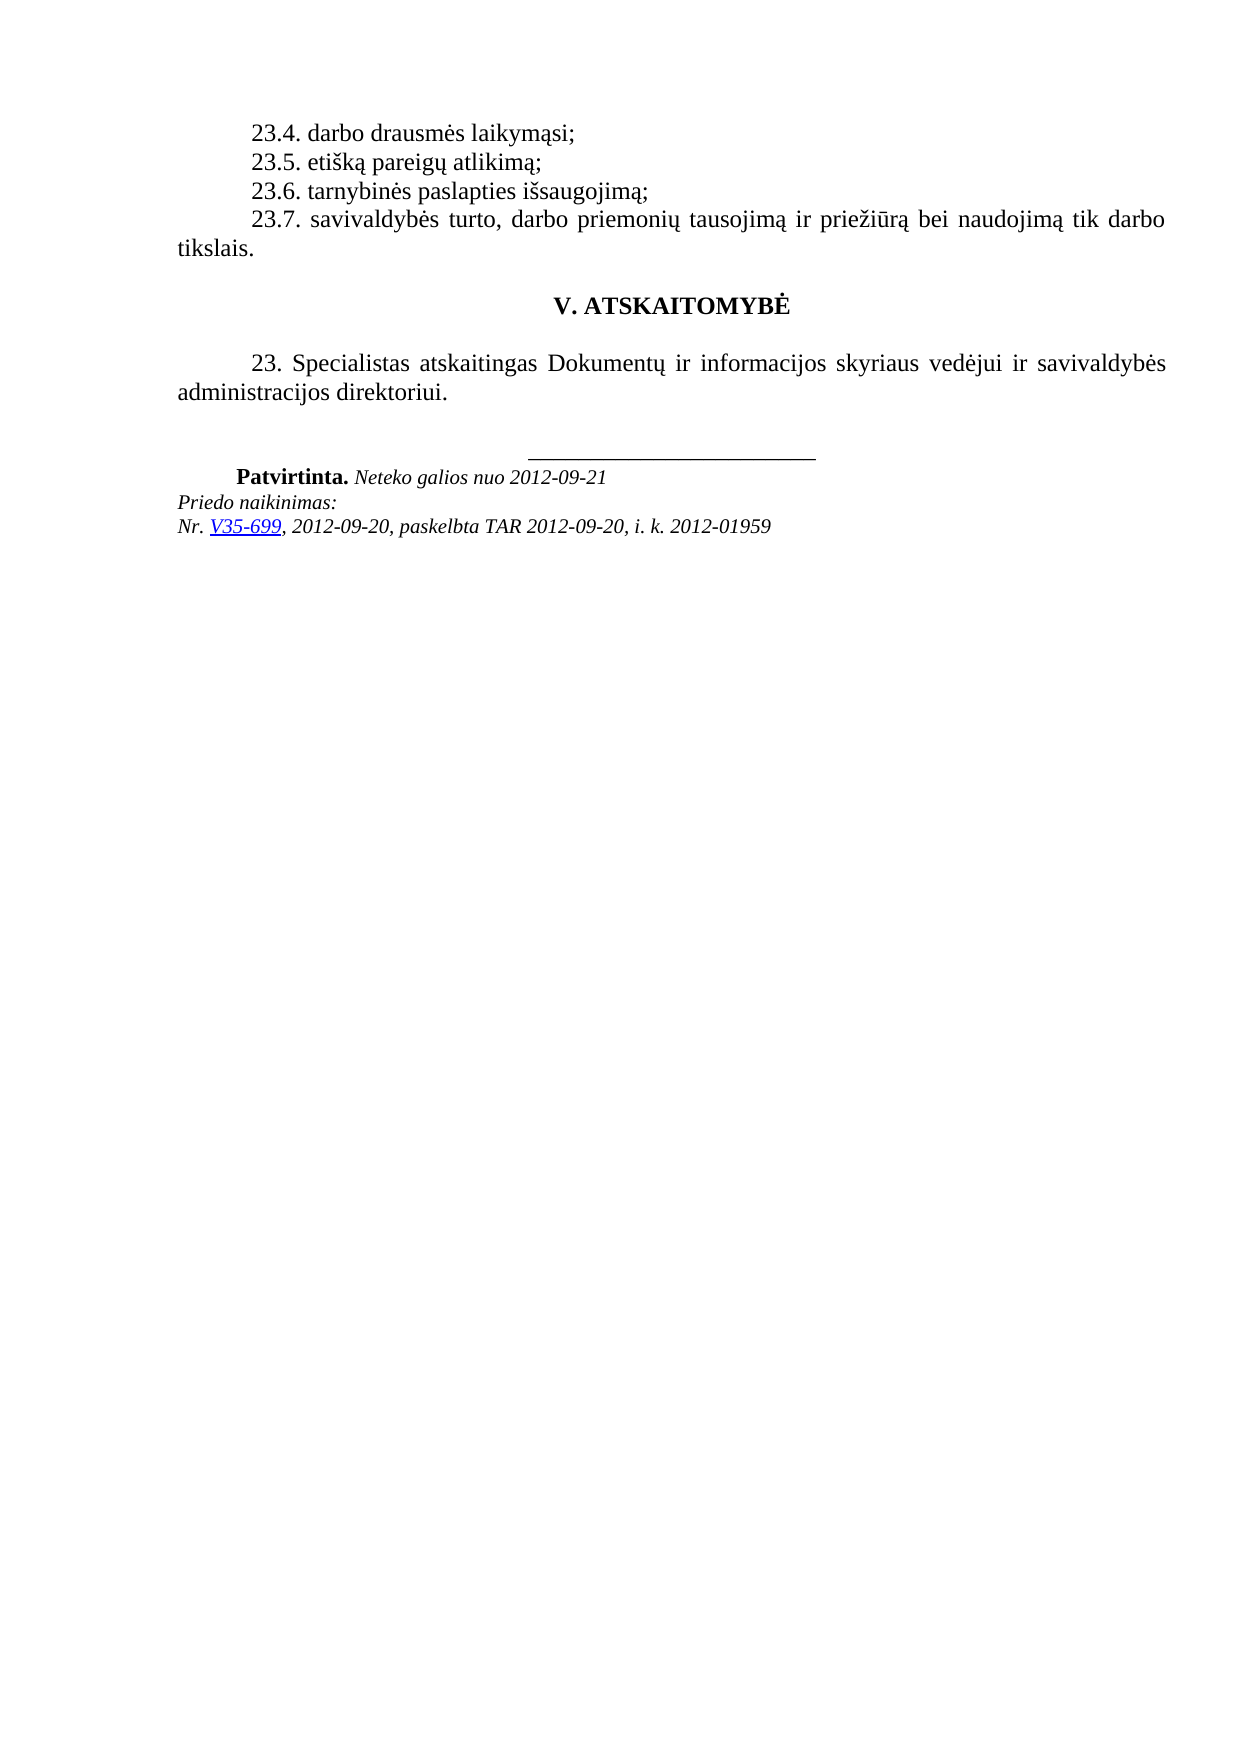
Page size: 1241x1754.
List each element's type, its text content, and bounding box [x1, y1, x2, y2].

text 23.6. tarnybinės paslapties išsaugojimą; [177, 176, 1167, 204]
text V. ATSKAITOMYBĖ [177, 291, 1167, 319]
text _______________________ [177, 434, 1167, 463]
text 23.7. savivaldybės turto, darbo priemonių tausojimą ir priežiūrą bei naudojimą tik darbo tikslais. [177, 204, 1167, 262]
text 23.5. etišką pareigų atlikimą; [177, 147, 1167, 176]
text Nr. V35-699, 2012-09-20, paskelbta TAR 2012-09-20, i. k. 2012-01959 [177, 514, 1167, 538]
text Priedo naikinimas: [177, 489, 1167, 514]
text 23. Specialistas atskaitingas Dokumentų ir informacijos skyriaus vedėjui ir savivaldybės administracijos direktoriui. [177, 348, 1167, 406]
text 23.4. darbo drausmės laikymąsi; [177, 118, 1167, 147]
text Patvirtinta. Neteko galios nuo 2012-09-21 [177, 463, 1167, 489]
